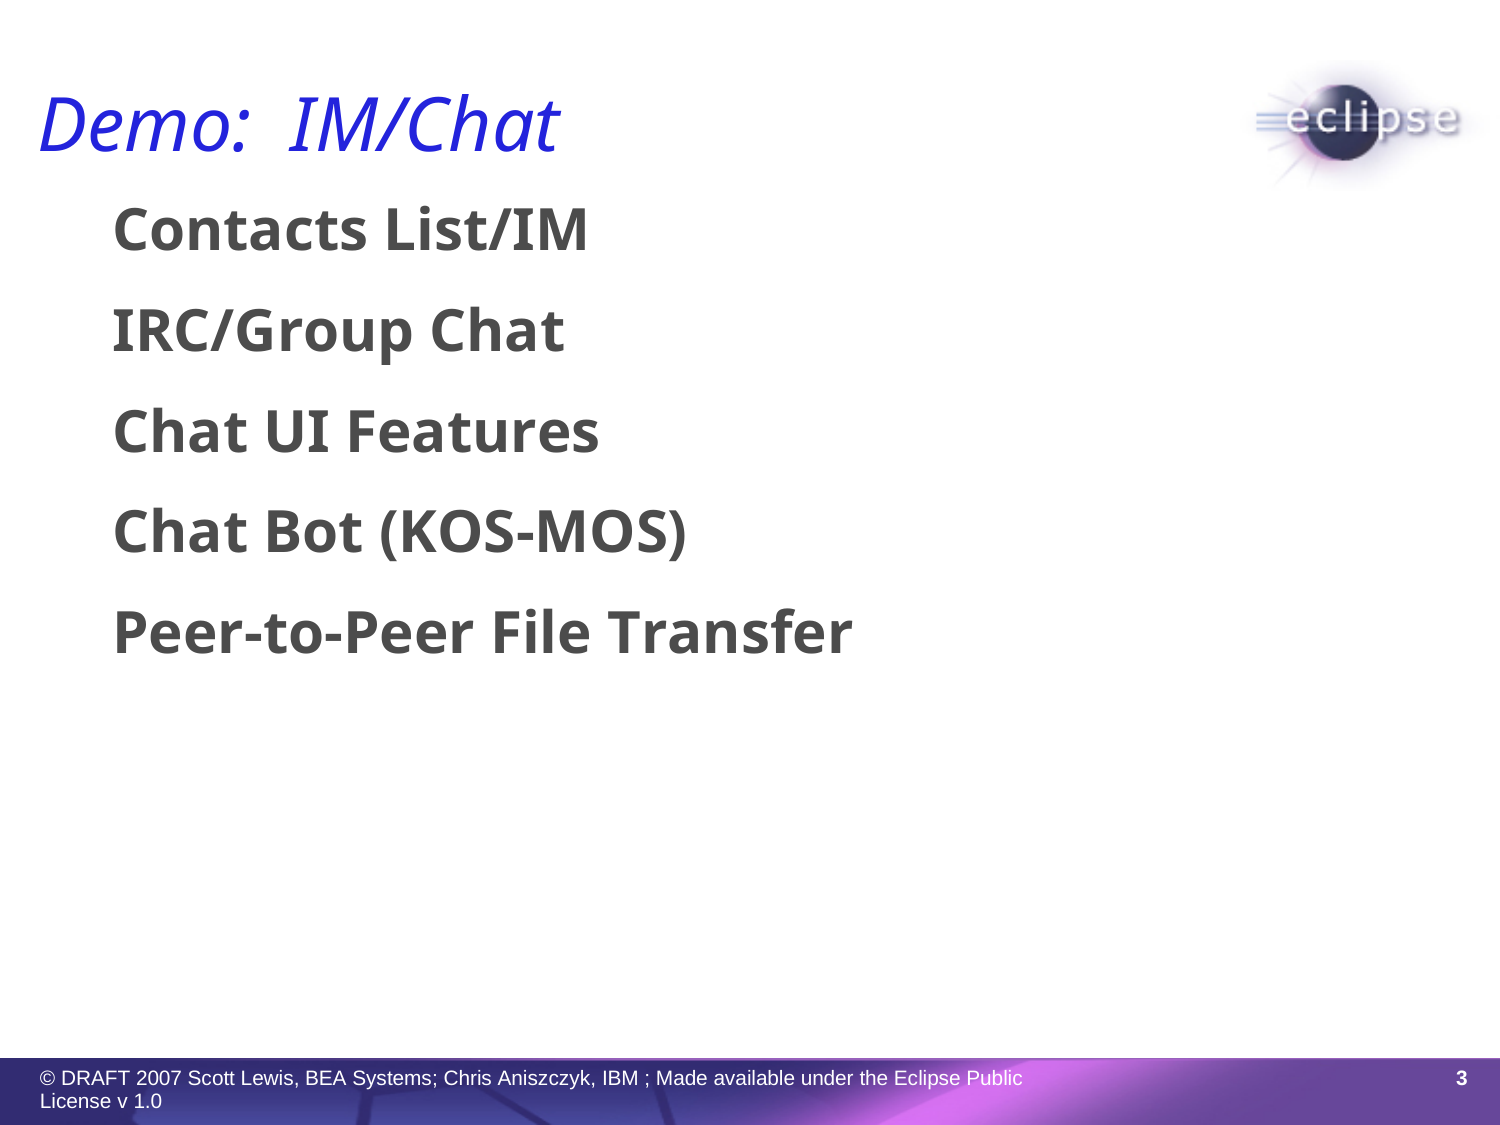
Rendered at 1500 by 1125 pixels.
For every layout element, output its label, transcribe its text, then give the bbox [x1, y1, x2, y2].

picture [1222, 60, 1500, 191]
picture [0, 1058, 1500, 1125]
list Contacts List/IM IRC/Group Chat Chat UI Features Chat Bot (KOS-MOS) Peer-to-Peer File Transfer [112, 187, 1389, 1006]
title Demo: IM/Chat [37, 78, 1234, 170]
